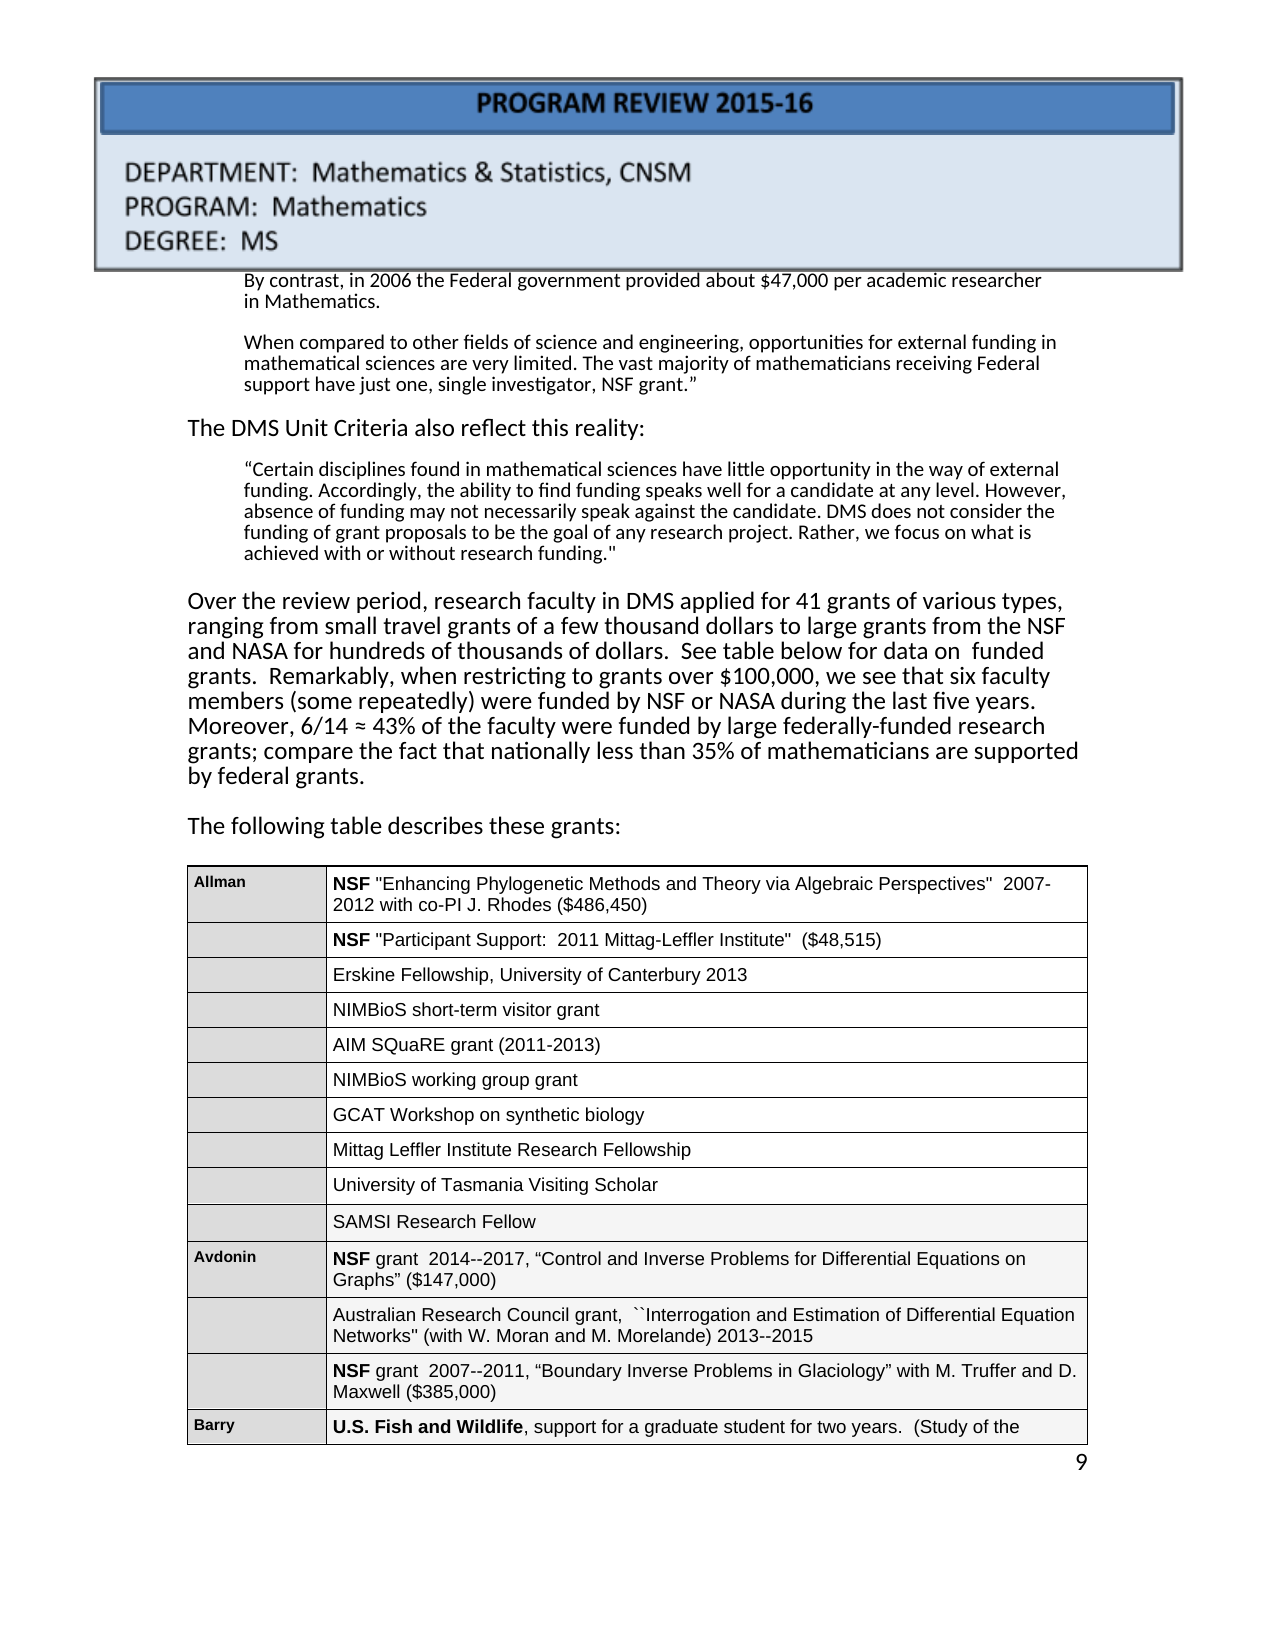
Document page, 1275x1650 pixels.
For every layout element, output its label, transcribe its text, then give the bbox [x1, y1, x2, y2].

table_cell Australian Research Council grant, ``Interrogation and Estimation of Differential Equation Networks'' (with W. Moran and M. Morelande) 2013--2015 [327, 1298, 1087, 1353]
text The following table describes these grants: [187, 815, 1087, 840]
text When compared to other fields of science and engineering, opportunities for external funding in mathematical sciences are very limited. The vast majority of mathematicians receiving Federal support have just one, single investigator, NSF grant.” [244, 334, 1059, 397]
table_cell [188, 958, 326, 991]
table_cell Barry [188, 1410, 326, 1443]
table_header Allman [188, 867, 326, 921]
table_cell [188, 1168, 326, 1203]
table_cell [188, 923, 326, 956]
table_cell Erskine Fellowship, University of Canterbury 2013 [327, 958, 1087, 991]
table_cell NIMBioS short-term visitor grant [327, 993, 1087, 1026]
table_cell SAMSI Research Fellow [327, 1205, 1087, 1241]
table_cell NSF "Participant Support: 2011 Mittag-Leffler Institute" ($48,515) [327, 923, 1087, 956]
text “Certain disciplines found in mathematical sciences have little opportunity in the way of external funding. Accordingly, the ability to find funding speaks well for a candidate at any level. However, absence of funding may not necessarily speak against the candidate. DMS does not consider the funding of grant proposals to be the goal of any research project. Rather, we focus on what is achieved with or without research funding." [244, 461, 1087, 565]
table_cell Mittag Leffler Institute Research Fellowship [327, 1133, 1087, 1166]
table_cell NSF grant 2007--2011, “Boundary Inverse Problems in Glaciology” with M. Truffer and D. Maxwell ($385,000) [327, 1354, 1087, 1408]
text Over the review period, research faculty in DMS applied for 41 grants of various types, ranging from small travel grants of a few thousand dollars to large grants from the NSF and NASA for hundreds of thousands of dollars. See table below for data on funded grants. Remarkably, when restricting to grants over $100,000, we see that six faculty members (some repeatedly) were funded by NSF or NASA during the last five years. Moreover, 6/14 ≈ 43% of the faculty were funded by large federally-funded research grants; compare the fact that nationally less than 35% of mathematicians are supported by federal grants. [187, 590, 1087, 790]
table_cell GCAT Workshop on synthetic biology [327, 1098, 1087, 1131]
table_header NSF "Enhancing Phylogenetic Methods and Theory via Algebraic Perspectives" 2007-2012 with co-PI J. Rhodes ($486,450) [327, 867, 1087, 921]
table_cell [188, 1354, 326, 1408]
table_cell [188, 993, 326, 1026]
table_cell [188, 1133, 326, 1166]
table_cell [188, 1098, 326, 1131]
table_cell Avdonin [188, 1242, 326, 1297]
table_cell [188, 1063, 326, 1096]
table_cell U.S. Fish and Wildlife, support for a graduate student for two years. (Study of the [327, 1410, 1087, 1443]
text The DMS Unit Criteria also reflect this reality: [187, 417, 1087, 442]
table_cell University of Tasmania Visiting Scholar [327, 1168, 1087, 1203]
table_cell [188, 1205, 326, 1241]
text By contrast, in 2006 the Federal government provided about $47,000 per academic researcher in Mathematics. [244, 272, 1059, 313]
table_cell AIM SQuaRE grant (2011-2013) [327, 1028, 1087, 1061]
picture [93, 77, 1184, 272]
table_cell [188, 1028, 326, 1061]
table_cell [188, 1298, 326, 1353]
table_cell NIMBioS working group grant [327, 1063, 1087, 1096]
table_cell NSF grant 2014--2017, “Control and Inverse Problems for Differential Equations on Graphs” ($147,000) [327, 1242, 1087, 1297]
